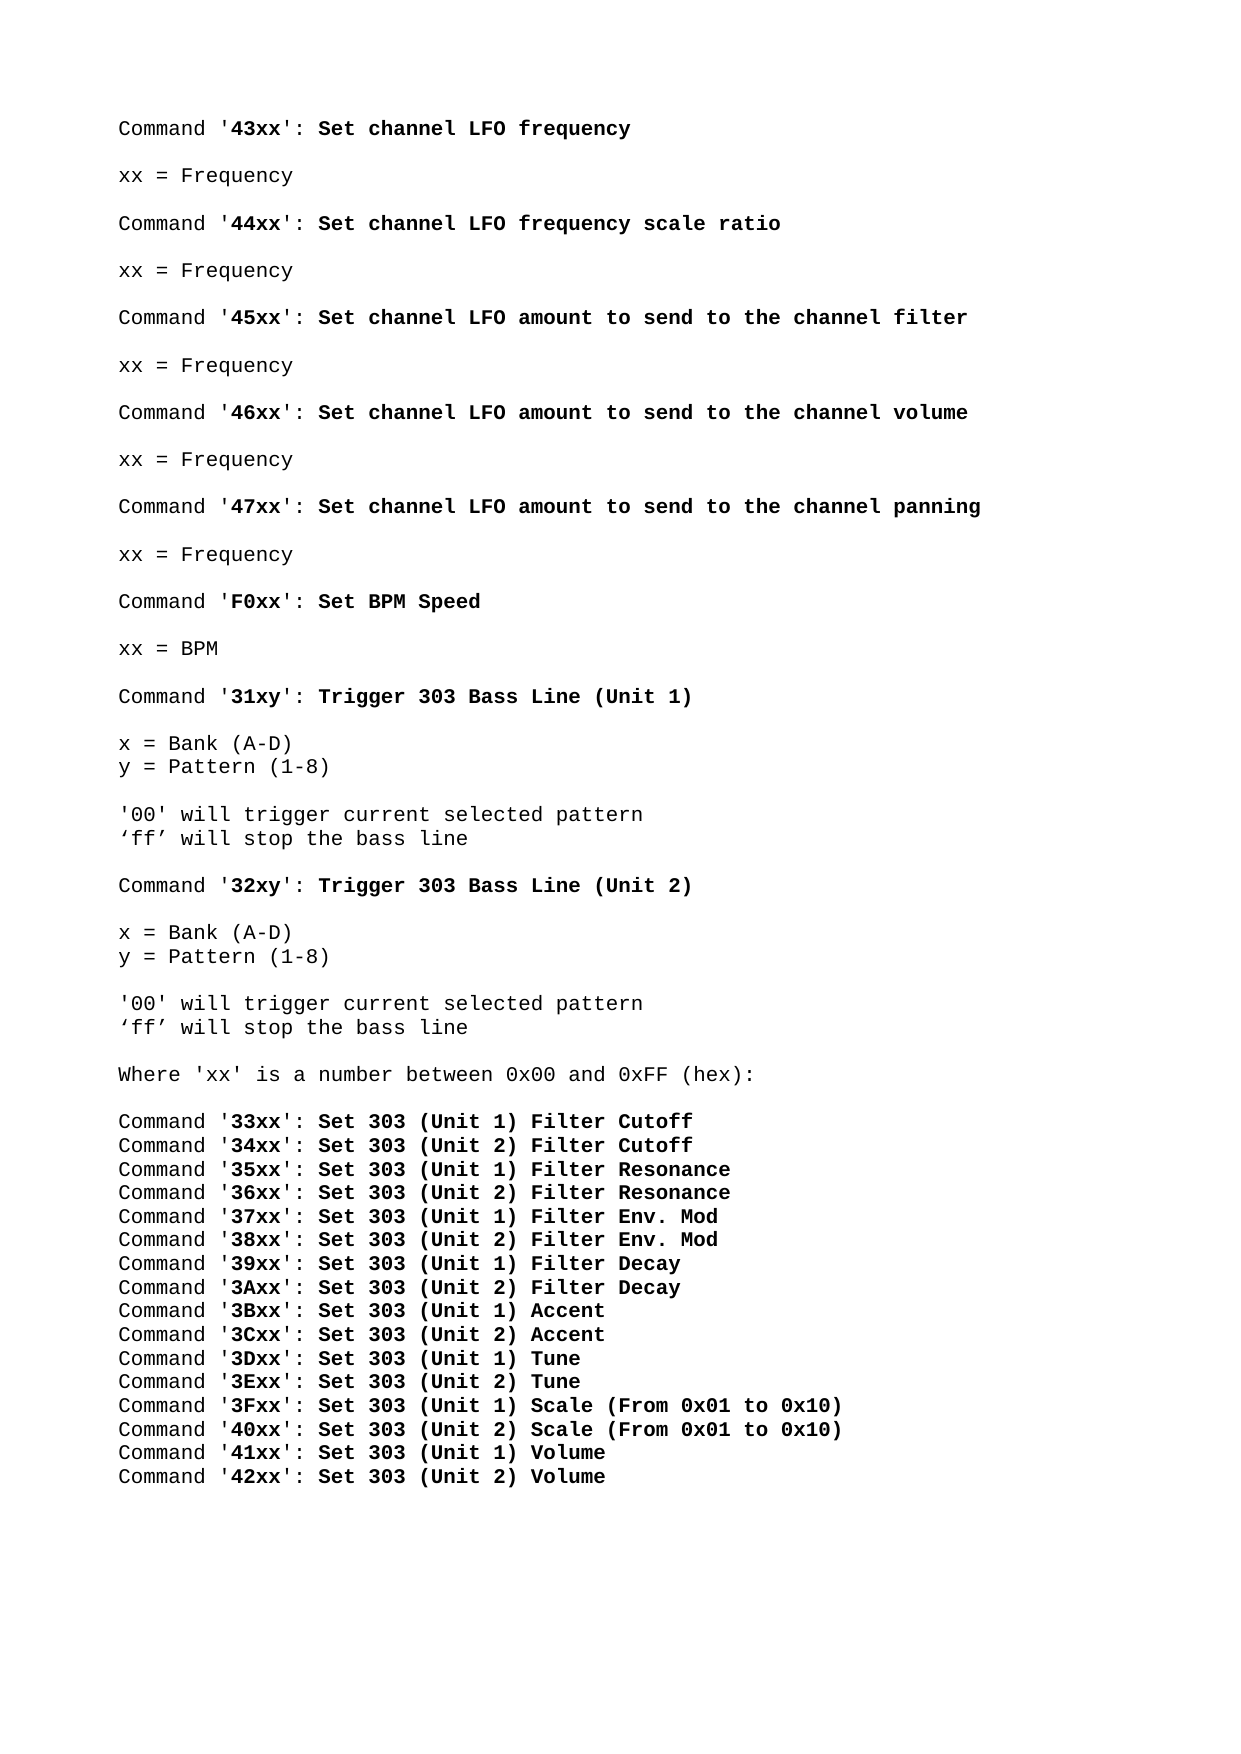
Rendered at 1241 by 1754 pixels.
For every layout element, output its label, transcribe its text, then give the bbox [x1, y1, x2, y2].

text Command '38xx': Set 303 (Unit 2) Filter Env. Mod [118, 1229, 1122, 1253]
text Command '45xx': Set channel LFO amount to send to the channel filter [118, 307, 1122, 331]
text Command '42xx': Set 303 (Unit 2) Volume [118, 1466, 1122, 1489]
text Command '37xx': Set 303 (Unit 1) Filter Env. Mod [118, 1206, 1122, 1229]
text Command '3Fxx': Set 303 (Unit 1) Scale (From 0x01 to 0x10) [118, 1395, 1122, 1419]
text Command '36xx': Set 303 (Unit 2) Filter Resonance [118, 1182, 1122, 1206]
text Command '39xx': Set 303 (Unit 1) Filter Decay [118, 1253, 1122, 1277]
text xx = BPM [118, 638, 1122, 662]
text Command '3Axx': Set 303 (Unit 2) Filter Decay [118, 1277, 1122, 1300]
text Command '41xx': Set 303 (Unit 1) Volume [118, 1442, 1122, 1466]
text Command '40xx': Set 303 (Unit 2) Scale (From 0x01 to 0x10) [118, 1419, 1122, 1442]
text Command '35xx': Set 303 (Unit 1) Filter Resonance [118, 1158, 1122, 1182]
text ‘ff’ will stop the bass line [118, 827, 1122, 851]
text xx = Frequency [118, 544, 1122, 567]
text '00' will trigger current selected pattern [118, 804, 1122, 827]
text Command '34xx': Set 303 (Unit 2) Filter Cutoff [118, 1135, 1122, 1158]
text Command '43xx': Set channel LFO frequency [118, 118, 1122, 142]
text ‘ff’ will stop the bass line [118, 1017, 1122, 1040]
text x = Bank (A-D) [118, 733, 1122, 757]
text Command '33xx': Set 303 (Unit 1) Filter Cutoff [118, 1111, 1122, 1135]
text Command '3Cxx': Set 303 (Unit 2) Accent [118, 1324, 1122, 1348]
text xx = Frequency [118, 354, 1122, 378]
text Command '3Exx': Set 303 (Unit 2) Tune [118, 1371, 1122, 1395]
text x = Bank (A-D) [118, 922, 1122, 946]
text '00' will trigger current selected pattern [118, 993, 1122, 1017]
text xx = Frequency [118, 165, 1122, 189]
text Command 'F0xx': Set BPM Speed [118, 591, 1122, 615]
text Command '32xy': Trigger 303 Bass Line (Unit 2) [118, 875, 1122, 898]
text Command '46xx': Set channel LFO amount to send to the channel volume [118, 402, 1122, 426]
text y = Pattern (1-8) [118, 946, 1122, 969]
text Where 'xx' is a number between 0x00 and 0xFF (hex): [118, 1064, 1122, 1088]
text y = Pattern (1-8) [118, 757, 1122, 780]
text Command '31xy': Trigger 303 Bass Line (Unit 1) [118, 686, 1122, 709]
text xx = Frequency [118, 449, 1122, 473]
text Command '3Bxx': Set 303 (Unit 1) Accent [118, 1300, 1122, 1324]
text Command '47xx': Set channel LFO amount to send to the channel panning [118, 496, 1122, 520]
text xx = Frequency [118, 260, 1122, 284]
text Command '44xx': Set channel LFO frequency scale ratio [118, 213, 1122, 236]
text Command '3Dxx': Set 303 (Unit 1) Tune [118, 1348, 1122, 1371]
